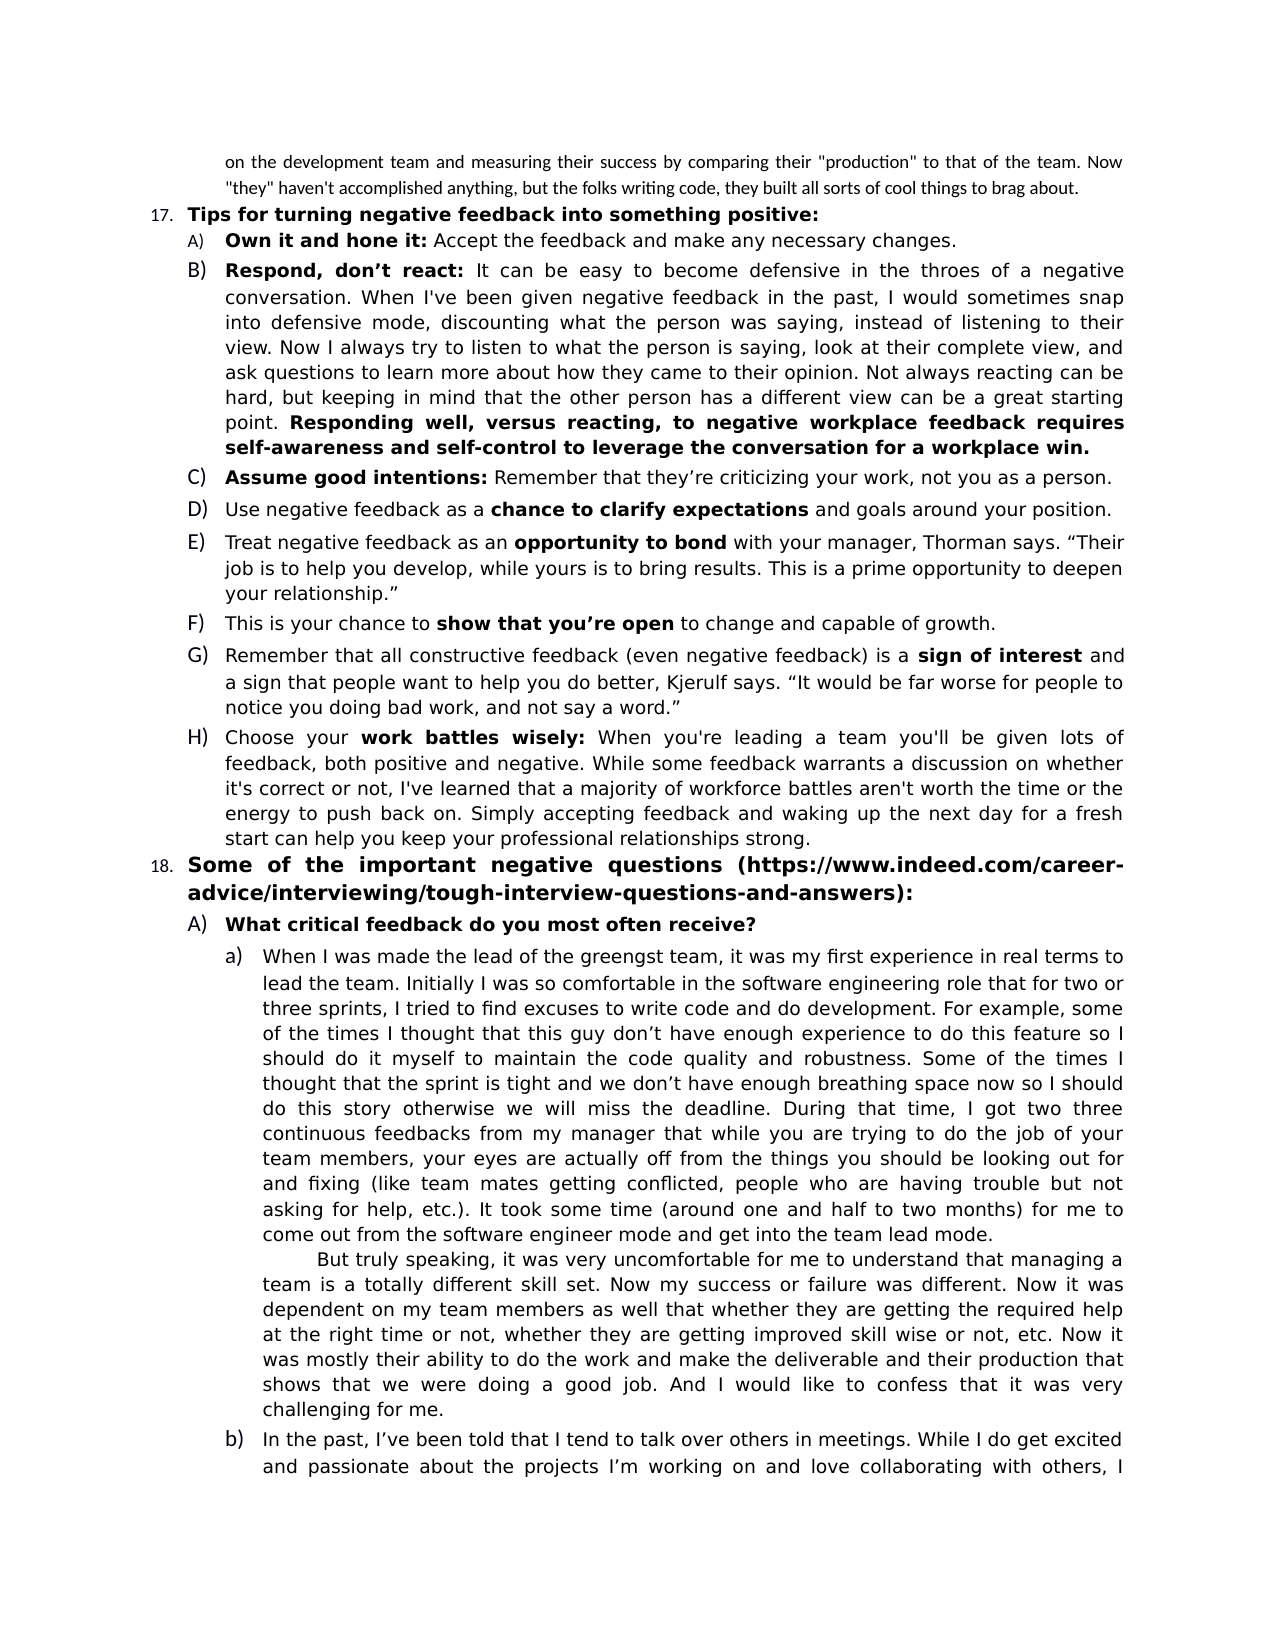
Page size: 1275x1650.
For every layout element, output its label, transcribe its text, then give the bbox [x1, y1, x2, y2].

list In the past, I’ve been told that I tend to talk over others in meetings. While I do get excited and passionate about the projects I’m working on and love collaborating with others, I [225, 1424, 1125, 1478]
list Respond, don’t react: It can be easy to become defensive in the throes of a negative conversation. When I've been given negative feedback in the past, I would sometimes snap into defensive mode, discounting what the person was saying, instead of listening to their view. Now I always try to listen to what the person is saying, look at their complete view, and ask questions to learn more about how they came to their opinion. Not always reacting can be hard, but keeping in mind that the other person has a different view can be a great starting point. Responding well, versus reacting, to negative workplace feedback requires self-awareness and self-control to leverage the conversation for a workplace win. [187, 255, 1125, 459]
list Own it and hone it: Accept the feedback and make any necessary changes. [187, 229, 1125, 252]
list Use negative feedback as a chance to clarify expectations and goals around your position. [187, 494, 1125, 523]
list This is your chance to show that you’re open to change and capable of growth. [187, 608, 1125, 636]
list Some of the important negative questions (https://www.indeed.com/career-advice/interviewing/tough-interview-questions-and-answers): [150, 853, 1125, 906]
list Treat negative feedback as an opportunity to bond with your manager, Thorman says. “Their job is to help you develop, while yours is to bring results. This is a prime opportunity to deepen your relationship.” [187, 527, 1125, 605]
list When I was made the lead of the greengst team, it was my first experience in real terms to lead the team. Initially I was so comfortable in the software engineering role that for two or three sprints, I tried to find excuses to write code and do development. For example, some of the times I thought that this guy don’t have enough experience to do this feature so I should do it myself to maintain the code quality and robustness. Some of the times I thought that the sprint is tight and we don’t have enough breathing space now so I should do this story otherwise we will miss the deadline. During that time, I got two three continuous feedbacks from my manager that while you are trying to do the job of your team members, your eyes are actually off from the things you should be looking out for and fixing (like team mates getting conflicted, people who are having trouble but not asking for help, etc.). It took some time (around one and half to two months) for me to come out from the software engineer mode and get into the team lead mode. [225, 941, 1125, 1246]
list But truly speaking, it was very uncomfortable for me to understand that managing a team is a totally different skill set. Now my success or failure was different. Now it was dependent on my team members as well that whether they are getting the required help at the right time or not, whether they are getting improved skill wise or not, etc. Now it was mostly their ability to do the work and make the deliverable and their production that shows that we were doing a good job. And I would like to confess that it was very challenging for me. [225, 1249, 1125, 1421]
list Choose your work battles wisely: When you're leading a team you'll be given lots of feedback, both positive and negative. While some feedback warrants a discussion on whether it's correct or not, I've learned that a majority of workforce battles aren't worth the time or the energy to push back on. Simply accepting feedback and waking up the next day for a fresh start can help you keep your professional relationships strong. [187, 722, 1125, 850]
list Assume good intentions: Remember that they’re criticizing your work, not you as a person. [187, 462, 1125, 490]
list Remember that all constructive feedback (even negative feedback) is a sign of interest and a sign that people want to help you do better, Kjerulf says. “It would be far worse for people to notice you doing bad work, and not say a word.” [187, 640, 1125, 719]
list on the development team and measuring their success by comparing their "production" to that of the team. Now "they" haven't accomplished anything, but the folks writing code, they built all sorts of cool things to brag about. [187, 150, 1125, 199]
list Tips for turning negative feedback into something positive: [150, 203, 1125, 226]
list What critical feedback do you most often receive? [187, 909, 1125, 937]
